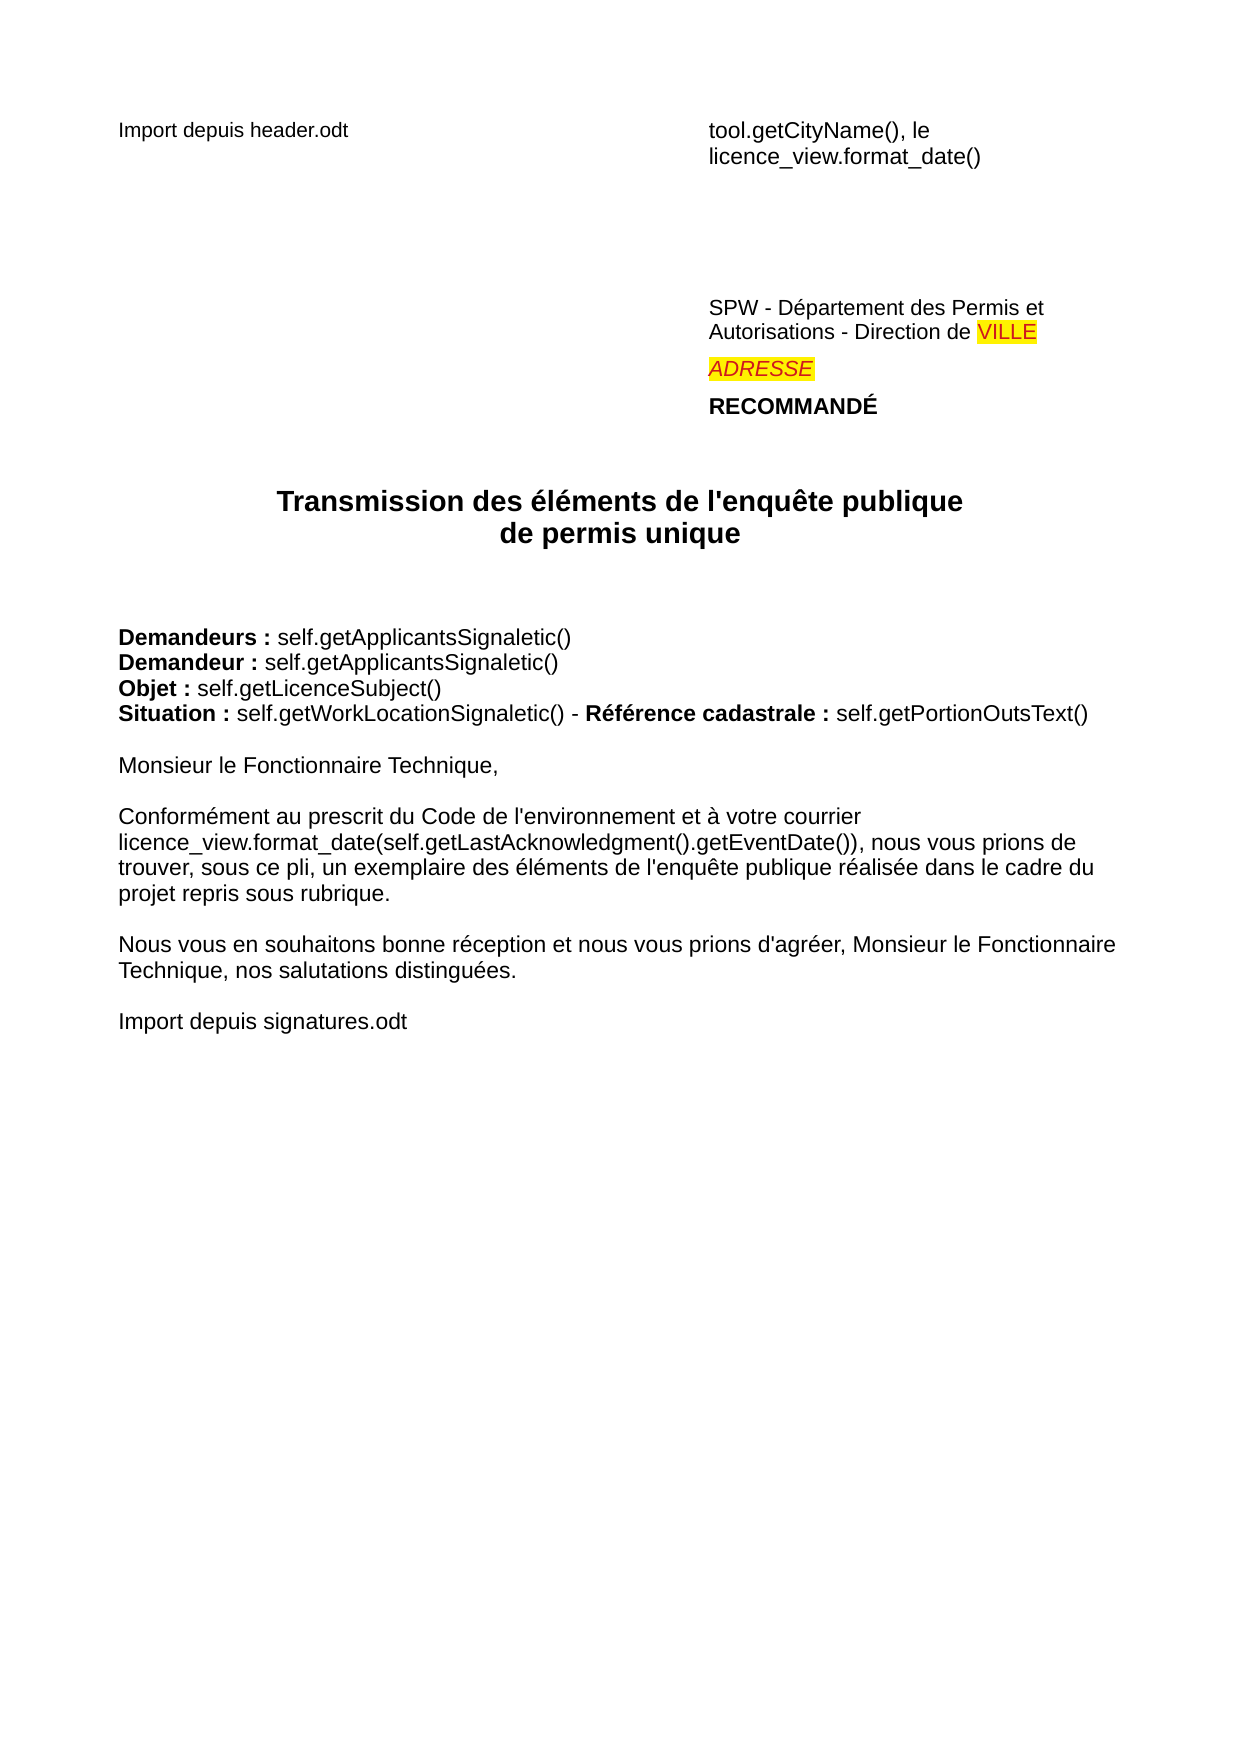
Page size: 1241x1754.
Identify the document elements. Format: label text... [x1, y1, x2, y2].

table_header Import depuis header.odt [118, 118, 708, 419]
text Import depuis signatures.odt [118, 1008, 1122, 1034]
text Nous vous en souhaitons bonne réception et nous vous prions d'agréer, Monsieur le Fonctionnaire Technique, nos salutations distinguées. [118, 932, 1122, 983]
text Situation : self.getWorkLocationSignaletic() - Référence cadastrale : self.getPortionOutsText() [118, 701, 1122, 727]
text Demandeur : self.getApplicantsSignaletic() [118, 650, 1122, 675]
title de permis unique [118, 517, 1122, 550]
text Objet : self.getLicenceSubject() [118, 675, 1122, 701]
text Conformément au prescrit du Code de l'environnement et à votre courrier licence_view.format_date(self.getLastAcknowledgment().getEventDate()), nous vous prions de trouver, sous ce pli, un exemplaire des éléments de l'enquête publique réalisée dans le cadre du projet repris sous rubrique. [118, 803, 1122, 906]
text Demandeurs : self.getApplicantsSignaletic() [118, 624, 1122, 650]
table_header tool.getCityName(), le licence_view.format_date() SPW - Département des Permis et Autorisations - Direction de VILLE ADRESSE RECOMMANDÉ [709, 118, 1123, 419]
text Monsieur le Fonctionnaire Technique, [118, 752, 1122, 778]
title Transmission des éléments de l'enquête publique [118, 484, 1122, 517]
